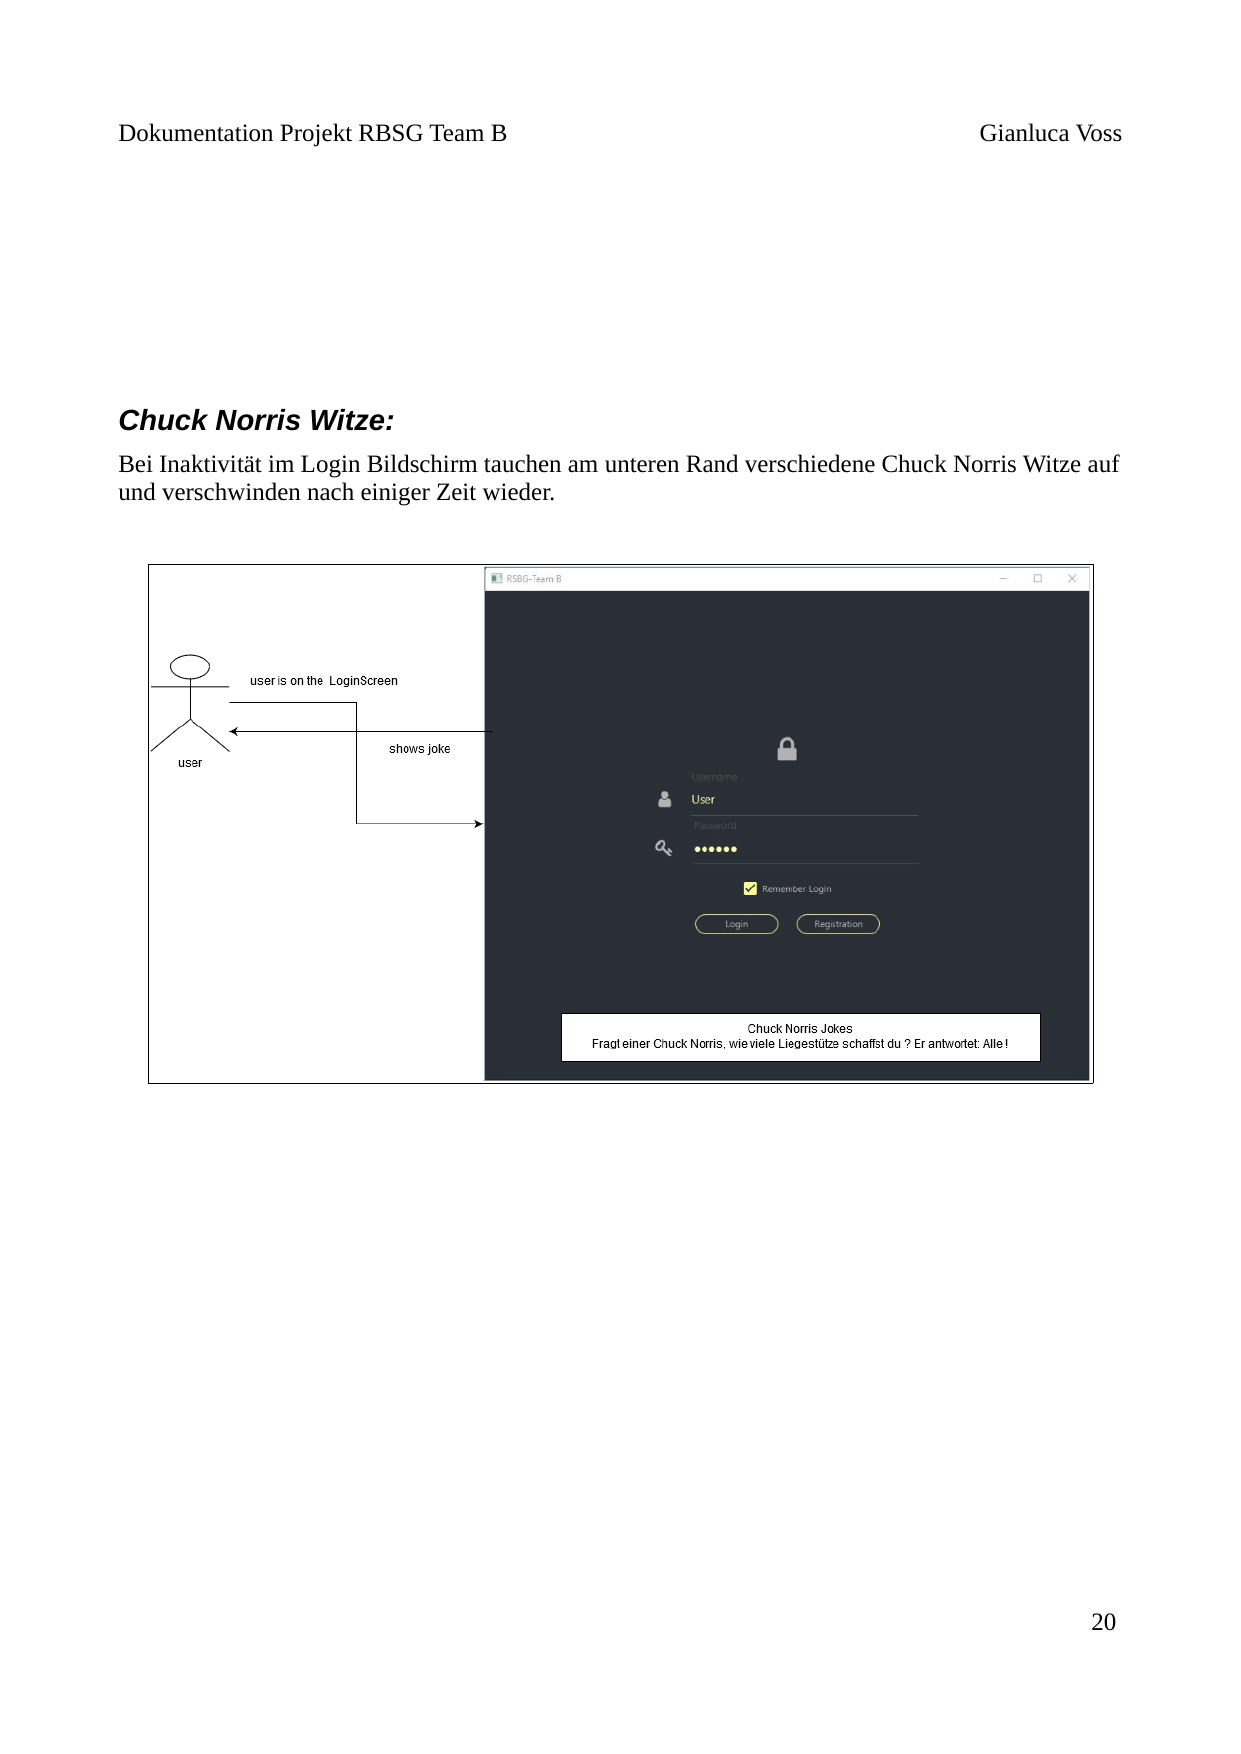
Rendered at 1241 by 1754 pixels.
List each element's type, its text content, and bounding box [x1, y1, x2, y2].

subtitle Chuck Norris Witze: [118, 403, 1122, 436]
picture [150, 566, 1090, 1081]
text Bei Inaktivität im Login Bildschirm tauchen am unteren Rand verschiedene Chuck Norris Witze auf und verschwinden nach einiger Zeit wieder. [118, 449, 1122, 506]
